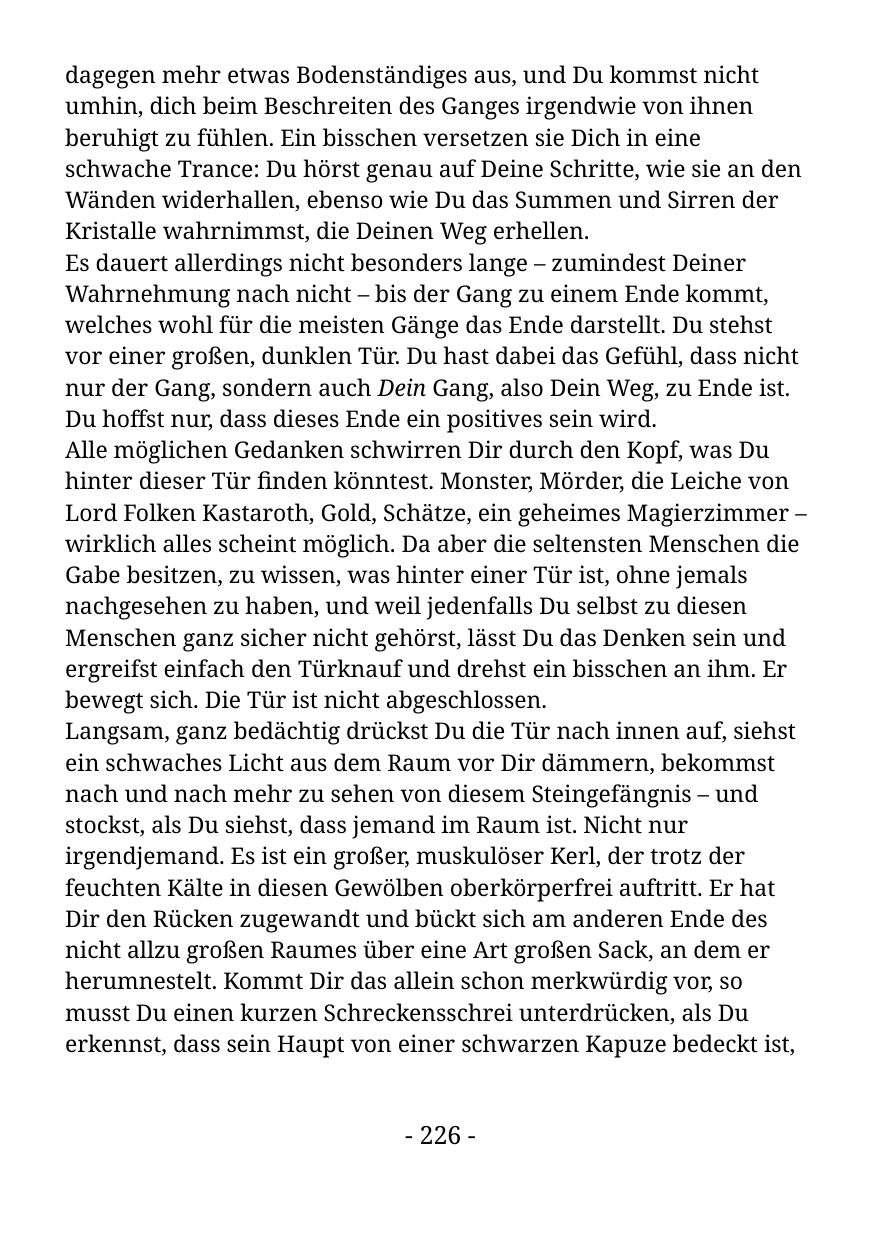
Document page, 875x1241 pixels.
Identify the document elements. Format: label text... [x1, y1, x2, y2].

text Es dauert allerdings nicht besonders lange – zumindest Deiner Wahrnehmung nach nicht – bis der Gang zu einem Ende kommt, welches wohl für die meisten Gänge das Ende darstellt. Du stehst vor einer großen, dunklen Tür. Du hast dabei das Gefühl, dass nicht nur der Gang, sondern auch Dein Gang, also Dein Weg, zu Ende ist. Du hoffst nur, dass dieses Ende ein positives sein wird. [65, 247, 809, 434]
text Alle möglichen Gedanken schwirren Dir durch den Kopf, was Du hinter dieser Tür finden könntest. Monster, Mörder, die Leiche von Lord Folken Kastaroth, Gold, Schätze, ein geheimes Magierzimmer – wirklich alles scheint möglich. Da aber die seltensten Menschen die Gabe besitzen, zu wissen, was hinter einer Tür ist, ohne jemals nachgesehen zu haben, und weil jedenfalls Du selbst zu diesen Menschen ganz sicher nicht gehörst, lässt Du das Denken sein und ergreifst einfach den Türknauf und drehst ein bisschen an ihm. Er bewegt sich. Die Tür ist nicht abgeschlossen. [65, 434, 809, 715]
text dagegen mehr etwas Bodenständiges aus, und Du kommst nicht umhin, dich beim Beschreiten des Ganges irgendwie von ihnen beruhigt zu fühlen. Ein bisschen versetzen sie Dich in eine schwache Trance: Du hörst genau auf Deine Schritte, wie sie an den Wänden widerhallen, ebenso wie Du das Summen und Sirren der Kristalle wahrnimmst, die Deinen Weg erhellen. [65, 59, 809, 247]
text Langsam, ganz bedächtig drückst Du die Tür nach innen auf, siehst ein schwaches Licht aus dem Raum vor Dir dämmern, bekommst nach und nach mehr zu sehen von diesem Steingefängnis – und stockst, als Du siehst, dass jemand im Raum ist. Nicht nur irgendjemand. Es ist ein großer, muskulöser Kerl, der trotz der feuchten Kälte in diesen Gewölben oberkörperfrei auftritt. Er hat Dir den Rücken zugewandt und bückt sich am anderen Ende des nicht allzu großen Raumes über eine Art großen Sack, an dem er herumnestelt. Kommt Dir das allein schon merkwürdig vor, so musst Du einen kurzen Schreckensschrei unterdrücken, als Du erkennst, dass sein Haupt von einer schwarzen Kapuze bedeckt ist, [65, 715, 809, 1059]
